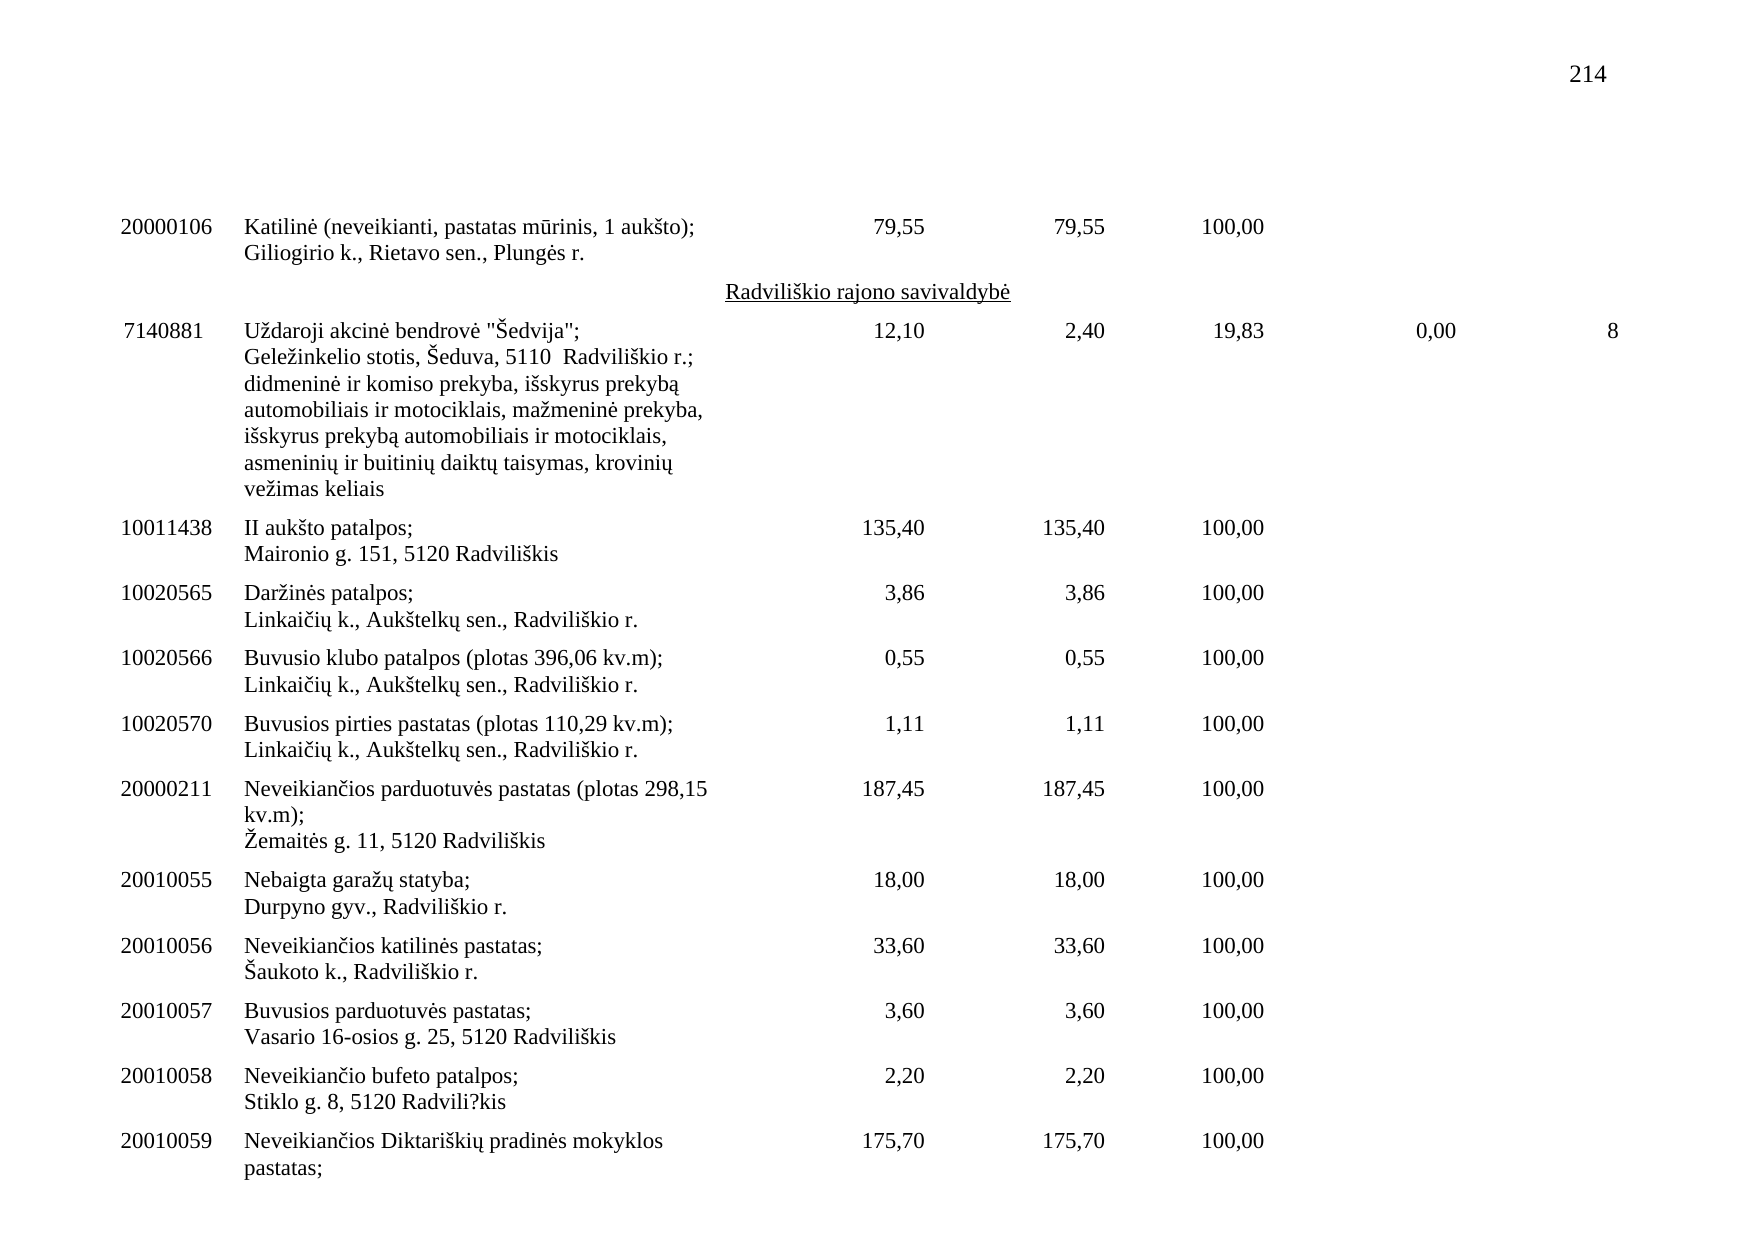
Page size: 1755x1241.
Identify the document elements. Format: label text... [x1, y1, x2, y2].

table_cell 20000106 [100, 207, 233, 272]
table_cell 33,60 [750, 925, 941, 991]
table_cell 100,00 [1122, 991, 1281, 1056]
table_cell 20000211 [100, 769, 233, 860]
table_cell 100,00 [1122, 704, 1281, 769]
table_cell 2,20 [750, 1056, 941, 1121]
table_cell [1473, 508, 1636, 573]
table_cell 187,45 [750, 769, 941, 860]
table_cell 10020565 [100, 573, 233, 638]
table_cell [1281, 207, 1473, 272]
table_cell 1,11 [941, 704, 1122, 769]
table_cell [1281, 573, 1473, 638]
table_cell [1281, 860, 1473, 925]
table_cell 100,00 [1122, 573, 1281, 638]
table_cell Neveikiančios parduotuvės pastatas (plotas 298,15 kv.m); Žemaitės g. 11, 5120 Radviliškis [233, 769, 749, 860]
table_cell 3,60 [750, 991, 941, 1056]
table_cell II aukšto patalpos; Maironio g. 151, 5120 Radviliškis [233, 508, 749, 573]
table_cell Neveikiančio bufeto patalpos; Stiklo g. 8, 5120 Radvili?kis [233, 1056, 749, 1121]
table_cell 10011438 [100, 508, 233, 573]
table_cell [1281, 1056, 1473, 1121]
table_cell 100,00 [1122, 207, 1281, 272]
table_cell Nebaigta garažų statyba; Durpyno gyv., Radviliškio r. [233, 860, 749, 925]
table_cell 100,00 [1122, 925, 1281, 991]
table_cell 10020570 [100, 704, 233, 769]
table_cell 79,55 [750, 207, 941, 272]
table_cell 10020566 [100, 638, 233, 703]
table_cell 20010056 [100, 925, 233, 991]
table_cell [1473, 638, 1636, 703]
table_cell [1473, 573, 1636, 638]
table_cell 135,40 [941, 508, 1122, 573]
table_cell 100,00 [1122, 638, 1281, 703]
table_cell 1,11 [750, 704, 941, 769]
table_cell [1281, 638, 1473, 703]
table_cell 19,83 [1122, 311, 1281, 508]
table_cell 8 [1473, 311, 1636, 508]
table_cell 3,86 [941, 573, 1122, 638]
table_cell 187,45 [941, 769, 1122, 860]
table_cell Neveikiančios katilinės pastatas; Šaukoto k., Radviliškio r. [233, 925, 749, 991]
table_cell [1473, 925, 1636, 991]
table_cell [1281, 925, 1473, 991]
table_cell 18,00 [941, 860, 1122, 925]
table_cell 33,60 [941, 925, 1122, 991]
table_cell 2,40 [941, 311, 1122, 508]
table_cell Katilinė (neveikianti, pastatas mūrinis, 1 aukšto); Giliogirio k., Rietavo sen., Plungės r. [233, 207, 749, 272]
table_cell Uždaroji akcinė bendrovė "Šedvija"; Geležinkelio stotis, Šeduva, 5110 Radviliškio r.; didmeninė ir komiso prekyba, išskyrus prekybą automobiliais ir motociklais, mažmeninė prekyba, išskyrus prekybą automobiliais ir motociklais, asmeninių ir buitinių daiktų taisymas, krovinių vežimas keliais [233, 311, 749, 508]
table_cell 20010058 [100, 1056, 233, 1121]
table_cell [1281, 769, 1473, 860]
table_cell [1473, 991, 1636, 1056]
table_cell [1281, 704, 1473, 769]
table_cell 175,70 [750, 1121, 941, 1180]
table_cell Radviliškio rajono savivaldybė [100, 272, 1636, 311]
table_cell 2,20 [941, 1056, 1122, 1121]
table_cell 3,60 [941, 991, 1122, 1056]
table_cell 0,55 [941, 638, 1122, 703]
table_cell Buvusios parduotuvės pastatas; Vasario 16-osios g. 25, 5120 Radviliškis [233, 991, 749, 1056]
table_cell 100,00 [1122, 1056, 1281, 1121]
table_cell [1281, 508, 1473, 573]
table_cell 20010055 [100, 860, 233, 925]
table_cell Neveikiančios Diktariškių pradinės mokyklos pastatas; [233, 1121, 749, 1180]
table_cell 20010057 [100, 991, 233, 1056]
table_cell [1473, 769, 1636, 860]
table_cell [1473, 1056, 1636, 1121]
table_cell [1473, 860, 1636, 925]
table_cell Daržinės patalpos; Linkaičių k., Aukštelkų sen., Radviliškio r. [233, 573, 749, 638]
table_cell 79,55 [941, 207, 1122, 272]
table_cell [1473, 704, 1636, 769]
table_cell 100,00 [1122, 1121, 1281, 1180]
table_cell [1473, 207, 1636, 272]
table_cell 3,86 [750, 573, 941, 638]
table_cell 0,00 [1281, 311, 1473, 508]
table_cell 135,40 [750, 508, 941, 573]
table_cell Buvusios pirties pastatas (plotas 110,29 kv.m); Linkaičių k., Aukštelkų sen., Radviliškio r. [233, 704, 749, 769]
table_cell 100,00 [1122, 508, 1281, 573]
table_cell 100,00 [1122, 860, 1281, 925]
table_cell 100,00 [1122, 769, 1281, 860]
table_cell Buvusio klubo patalpos (plotas 396,06 kv.m); Linkaičių k., Aukštelkų sen., Radviliškio r. [233, 638, 749, 703]
table_cell 18,00 [750, 860, 941, 925]
table_cell 7140881 [100, 311, 233, 508]
table_cell [1281, 991, 1473, 1056]
table_cell 0,55 [750, 638, 941, 703]
table_cell 12,10 [750, 311, 941, 508]
table_cell 175,70 [941, 1121, 1122, 1180]
table_cell [1473, 1121, 1636, 1180]
table_cell [1281, 1121, 1473, 1180]
table_cell 20010059 [100, 1121, 233, 1180]
